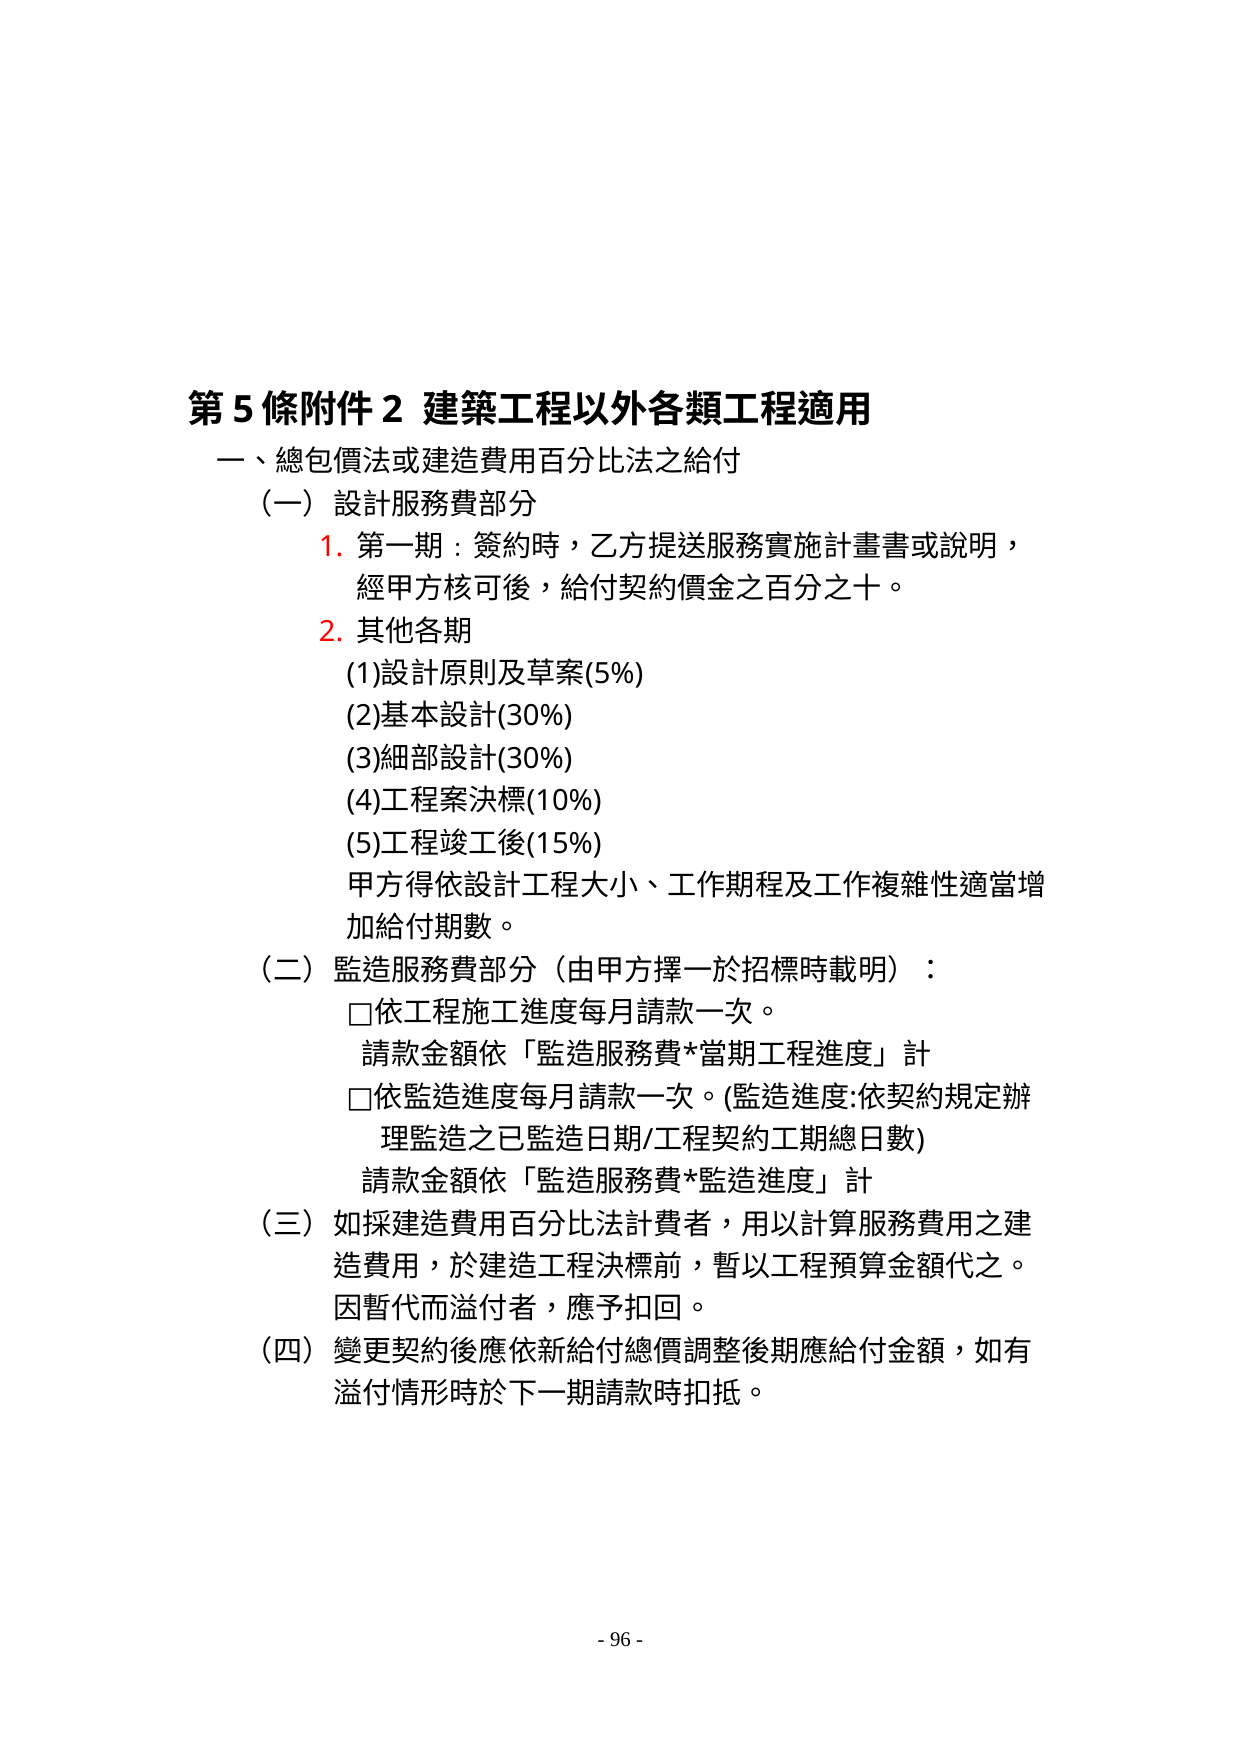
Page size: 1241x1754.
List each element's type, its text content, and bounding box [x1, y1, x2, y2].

list 監造服務費部分（由甲方擇一於招標時載明）： [244, 946, 1053, 988]
list 甲方得依設計工程大小、工作期程及工作複雜性適當增加給付期數。 [346, 862, 1053, 946]
list 其他各期 [319, 607, 1053, 649]
list □依工程施工進度每月請款一次。 [288, 988, 1053, 1031]
list □依監造進度每月請款一次。(監造進度:依契約規定辦理監造之已監造日期/工程契約工期總日數) [346, 1073, 1053, 1158]
list (2)基本設計(30%) [288, 692, 1053, 734]
text 一、總包價法或建造費用百分比法之給付 [187, 438, 1053, 480]
list 如採建造費用百分比法計費者，用以計算服務費用之建造費用，於建造工程決標前，暫以工程預算金額代之。因暫代而溢付者，應予扣回。 [244, 1200, 1053, 1327]
list (1)設計原則及草案(5%) [288, 649, 1053, 692]
list (4)工程案決標(10%) [288, 777, 1053, 819]
list (3)細部設計(30%) [288, 734, 1053, 777]
text 第5條附件2 建築工程以外各類工程適用 [187, 363, 1053, 438]
list 設計服務費部分 [244, 480, 1053, 522]
list 變更契約後應依新給付總價調整後期應給付金額，如有溢付情形時於下一期請款時扣抵。 [244, 1327, 1053, 1412]
list 請款金額依「監造服務費*當期工程進度」計 [288, 1031, 1053, 1073]
list 請款金額依「監造服務費*監造進度」計 [346, 1158, 1053, 1200]
list (5)工程竣工後(15%) [288, 819, 1053, 862]
list 第一期﹕簽約時，乙方提送服務實施計畫書或說明，經甲方核可後，給付契約價金之百分之十。 [319, 522, 1053, 607]
